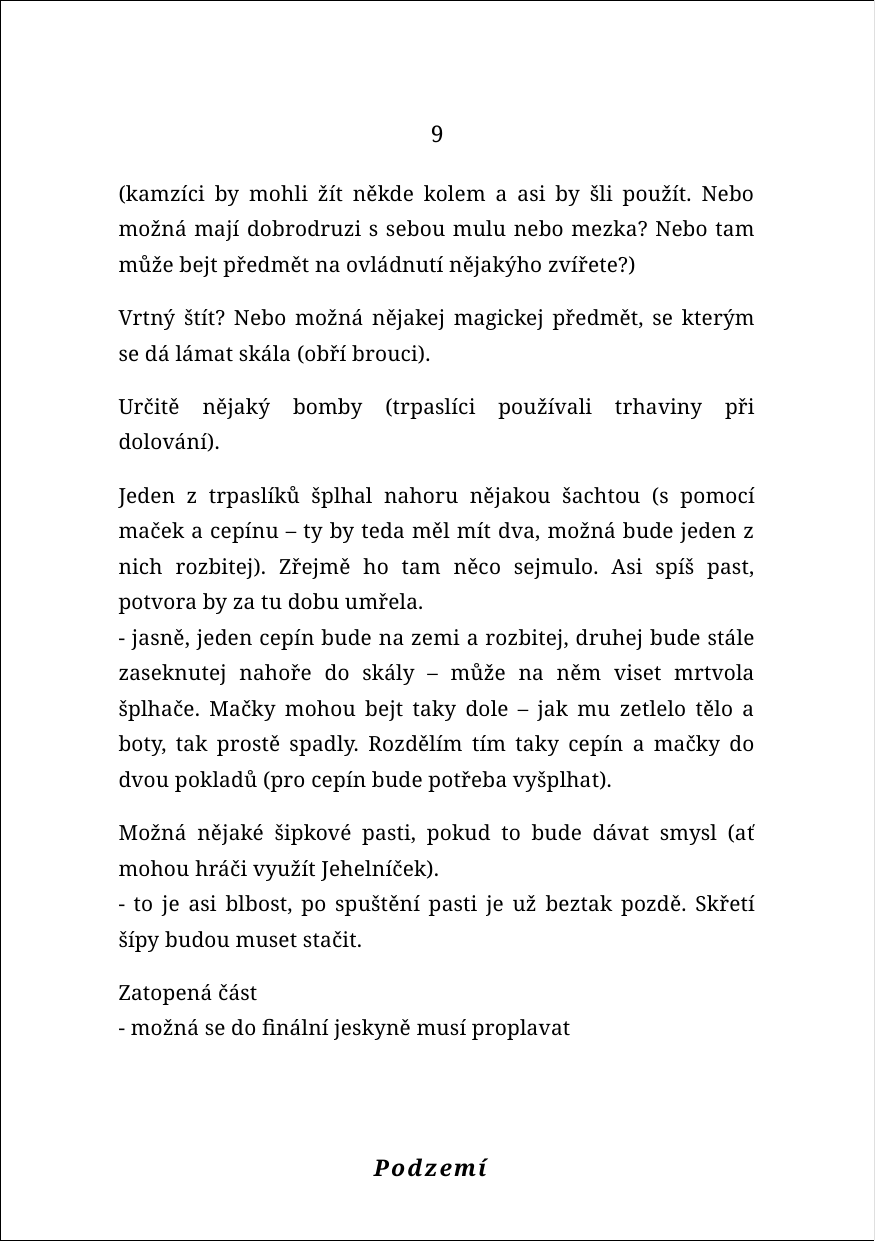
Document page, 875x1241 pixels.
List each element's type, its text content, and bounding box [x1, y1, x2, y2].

text Možná nějaké šipkové pasti, pokud to bude dávat smysl (ať mohou hráči využít Jehelníček). - to je asi blbost, po spuštění pasti je už beztak pozdě. Skřetí šípy budou muset stačit. [118, 818, 756, 953]
text Zatopená část - možná se do finální jeskyně musí proplavat [118, 978, 756, 1042]
text (kamzíci by mohli žít někde kolem a asi by šli použít. Nebo možná mají dobrodruzi s sebou mulu nebo mezka? Nebo tam může bejt předmět na ovládnutí nějakýho zvířete?) [118, 179, 756, 278]
text Určitě nějaký bomby (trpaslíci používali trhaviny při dolování). [118, 392, 756, 456]
text Jeden z trpaslíků šplhal nahoru nějakou šachtou (s pomocí maček a cepínu – ty by teda měl mít dva, možná bude jeden z nich rozbitej). Zřejmě ho tam něco sejmulo. Asi spíš past, potvora by za tu dobu umřela. - jasně, jeden cepín bude na zemi a rozbitej, druhej bude stále zaseknutej nahoře do skály – může na něm viset mrtvola šplhače. Mačky mohou bejt taky dole – jak mu zetlelo tělo a boty, tak prostě spadly. Rozdělím tím taky cepín a mačky do dvou pokladů (pro cepín bude potřeba vyšplhat). [118, 481, 756, 793]
text Vrtný štít? Nebo možná nějakej magickej předmět, se kterým se dá lámat skála (obří brouci). [118, 303, 756, 367]
